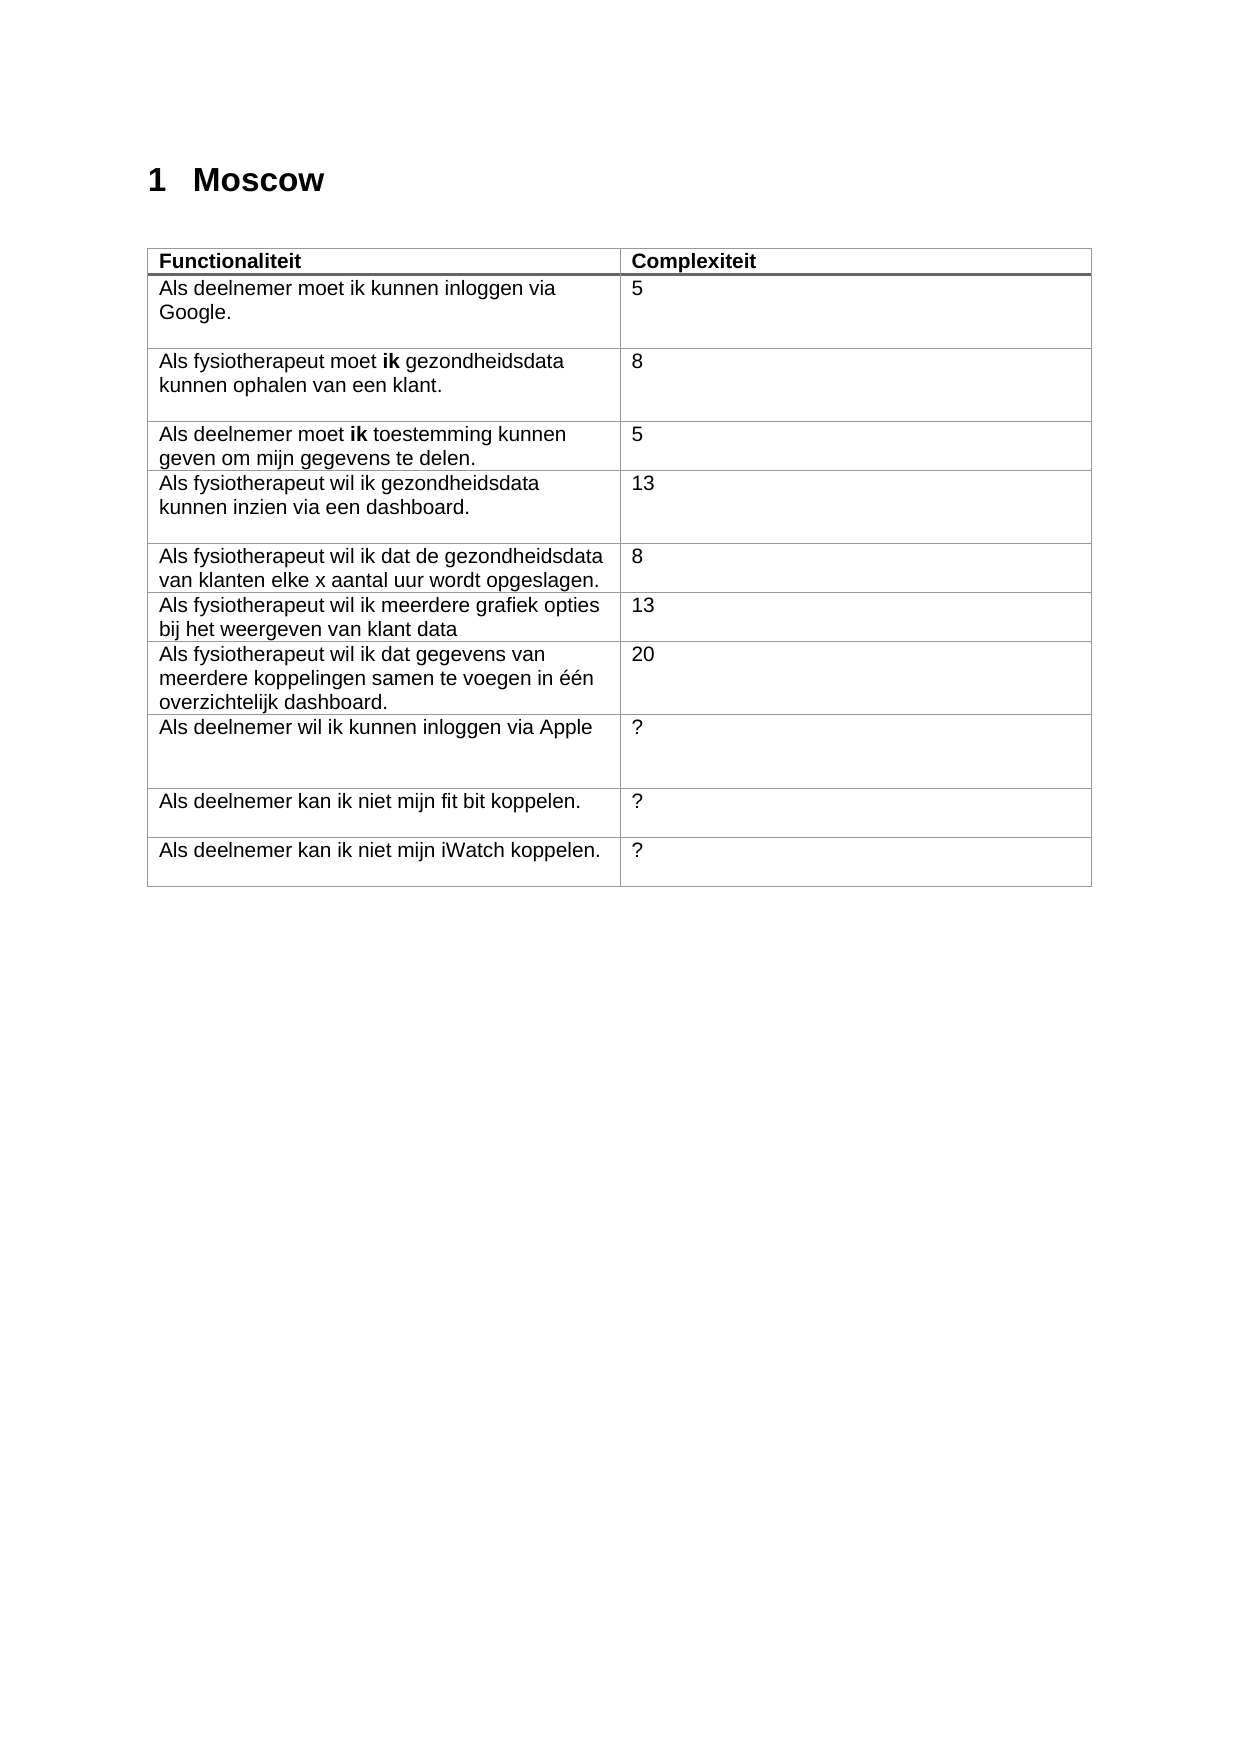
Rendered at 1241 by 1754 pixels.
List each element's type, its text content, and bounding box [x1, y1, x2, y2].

table_cell 13 [621, 593, 1091, 641]
table_cell Als deelnemer moet ik toestemming kunnen geven om mijn gegevens te delen. [148, 422, 620, 470]
table_cell Als fysiotherapeut moet ik gezondheidsdata kunnen ophalen van een klant. [148, 349, 620, 421]
table_cell Als deelnemer wil ik kunnen inloggen via Apple [148, 715, 620, 788]
table_cell ? [621, 715, 1091, 788]
table_cell 5 [621, 276, 1091, 348]
table_cell Als deelnemer moet ik kunnen inloggen via Google. [148, 276, 620, 348]
table_cell Als fysiotherapeut wil ik dat gegevens van meerdere koppelingen samen te voegen in één overzichtelijk dashboard. [148, 642, 620, 713]
table_cell 5 [621, 422, 1091, 470]
table_cell ? [621, 838, 1091, 886]
table_cell Als fysiotherapeut wil ik gezondheidsdata kunnen inzien via een dashboard. [148, 471, 620, 543]
table_cell 8 [621, 544, 1091, 592]
table_cell Als fysiotherapeut wil ik meerdere grafiek opties bij het weergeven van klant data [148, 593, 620, 641]
table_header Complexiteit [621, 249, 1091, 273]
table_cell Als deelnemer kan ik niet mijn iWatch koppelen. [148, 838, 620, 886]
table_cell 13 [621, 471, 1091, 543]
table_cell Als fysiotherapeut wil ik dat de gezondheidsdata van klanten elke x aantal uur wordt opgeslagen. [148, 544, 620, 592]
table_cell 20 [621, 642, 1091, 713]
subtitle Moscow [148, 160, 1093, 198]
table_cell 8 [621, 349, 1091, 421]
table_header Functionaliteit [148, 249, 620, 273]
table_cell ? [621, 789, 1091, 837]
table_cell Als deelnemer kan ik niet mijn fit bit koppelen. [148, 789, 620, 837]
